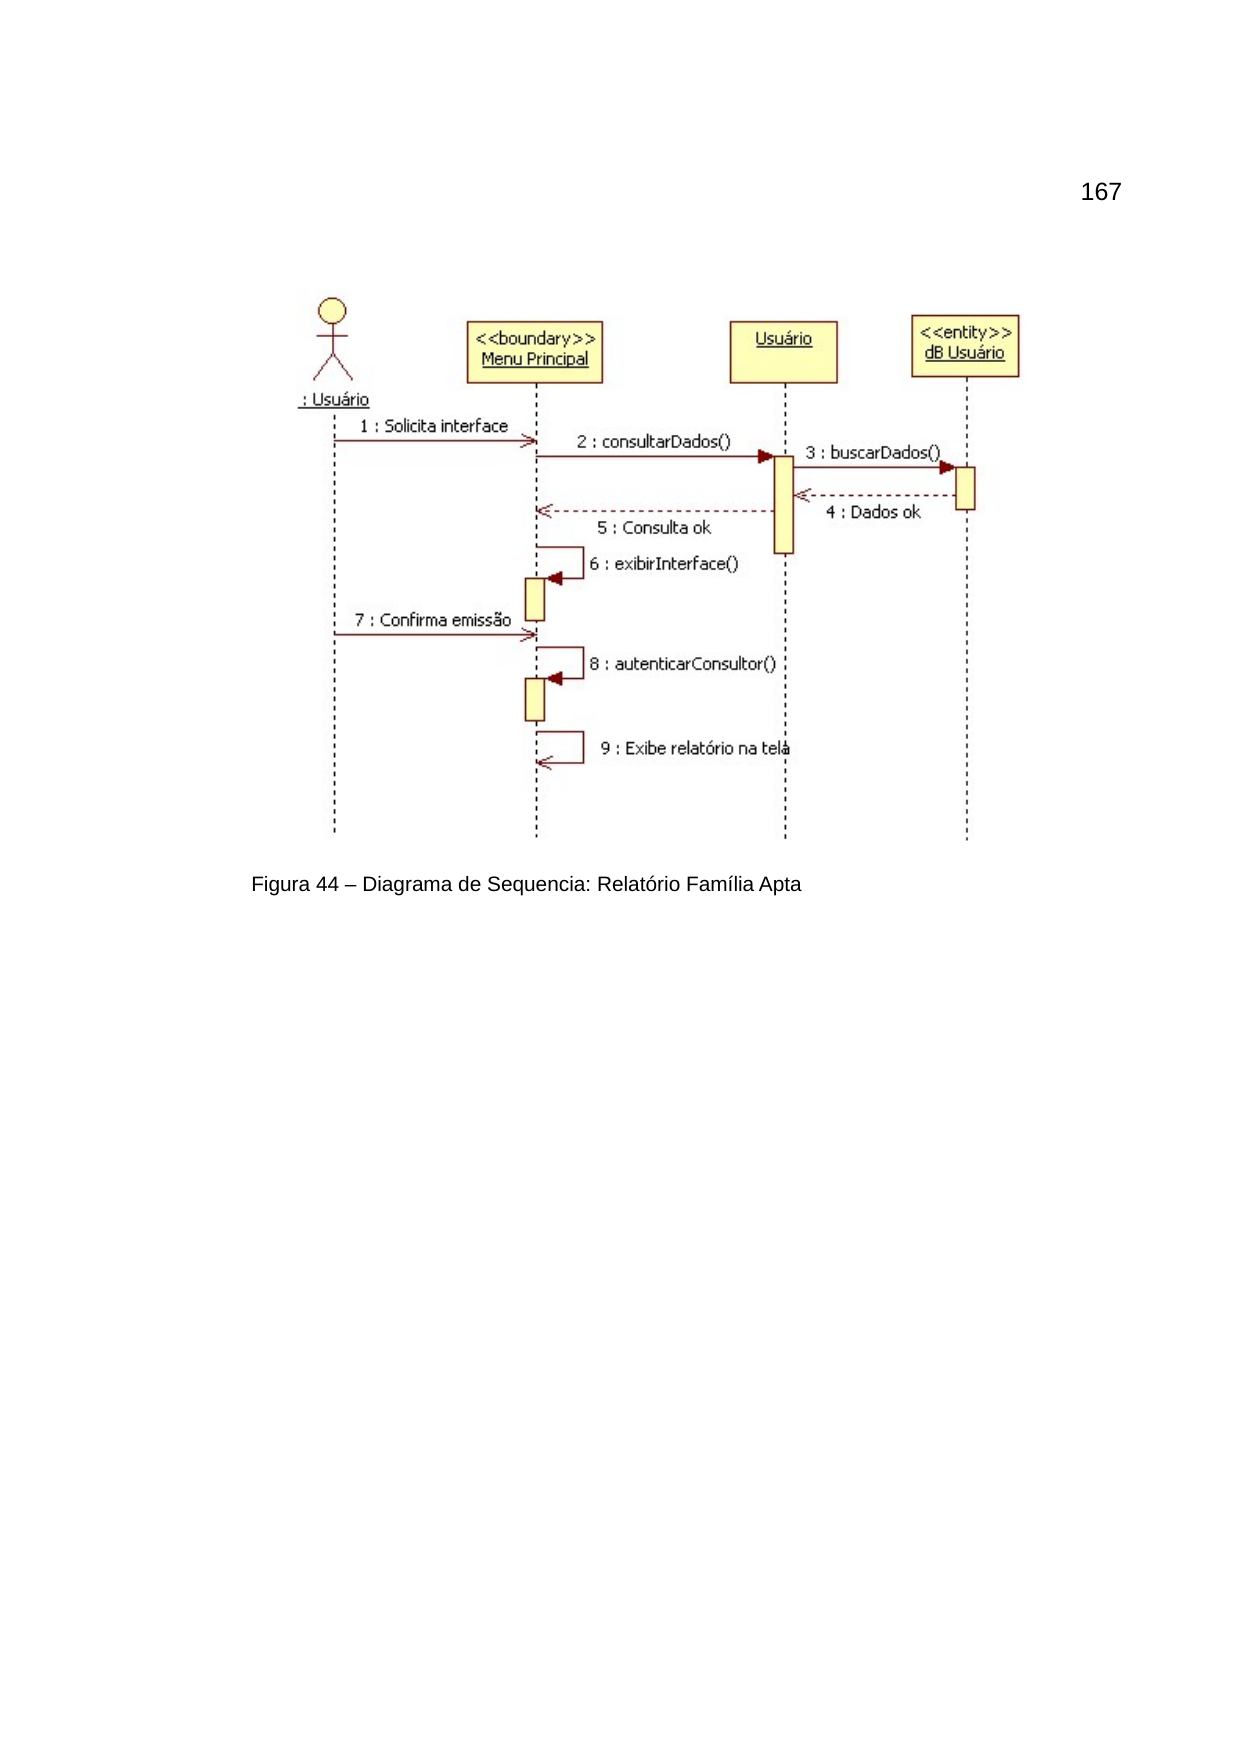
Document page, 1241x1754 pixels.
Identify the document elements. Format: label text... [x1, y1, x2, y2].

picture [248, 265, 1051, 872]
text Figura 44 – Diagrama de Sequencia: Relatório Família Apta [177, 872, 1122, 896]
